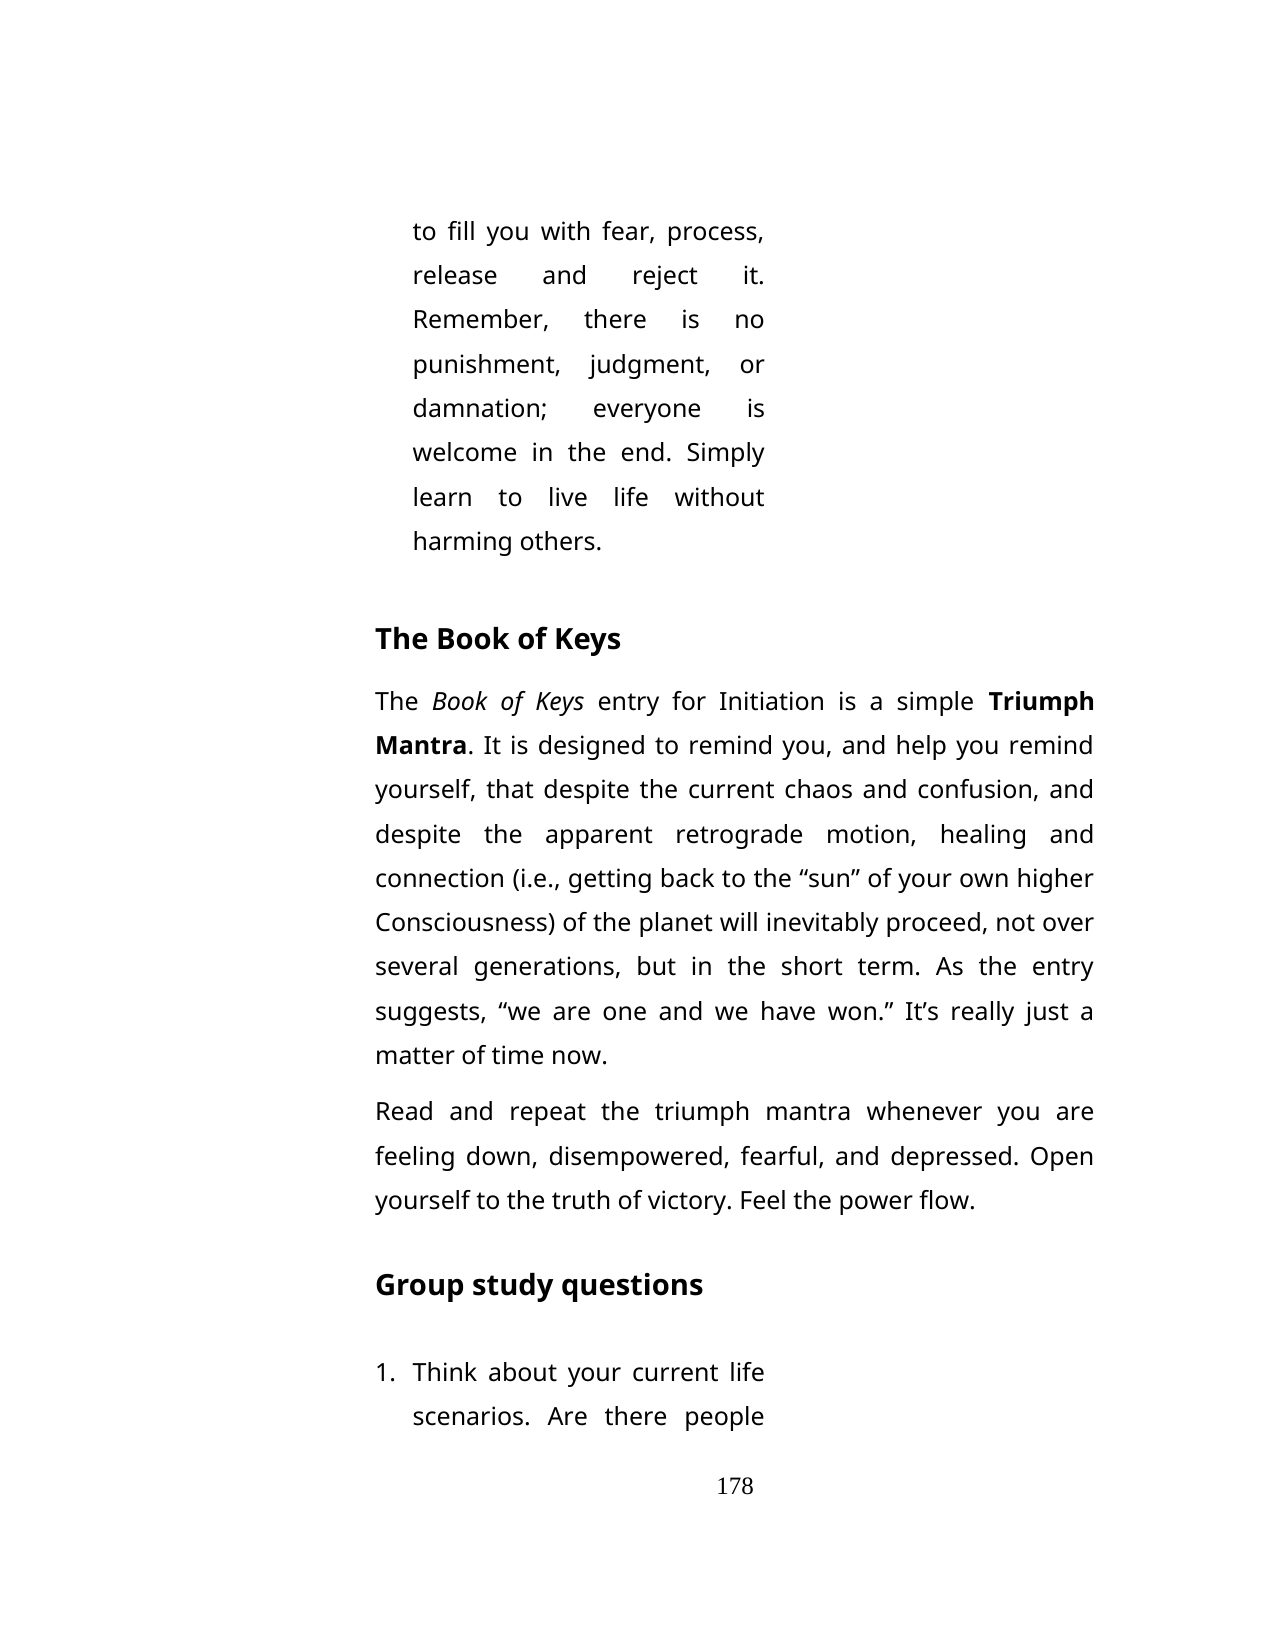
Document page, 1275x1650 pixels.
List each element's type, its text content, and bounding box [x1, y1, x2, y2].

subtitle Group study questions [375, 1264, 1095, 1304]
text Read and repeat the triumph mantra whenever you are feeling down, disempowered, fearful, and depressed. Open yourself to the truth of victory. Feel the power flow. [375, 1094, 1095, 1216]
subtitle The Book of Keys [375, 618, 1095, 658]
text The Book of Keys entry for Initiation is a simple Triumph Mantra. It is designed to remind you, and help you remind yourself, that despite the current chaos and confusion, and despite the apparent retrograde motion, healing and connection (i.e., getting back to the “sun” of your own higher Consciousness) of the planet will inevitably proceed, not over several generations, but in the short term. As the entry suggests, “we are one and we have won.” It’s really just a matter of time now. [375, 683, 1095, 1072]
list Think about your current life scenarios. Are there people [375, 1354, 765, 1433]
list to fill you with fear, process, release and reject it. Remember, there is no punishment, judgment, or damnation; everyone is welcome in the end. Simply learn to live life without harming others. [375, 213, 765, 557]
